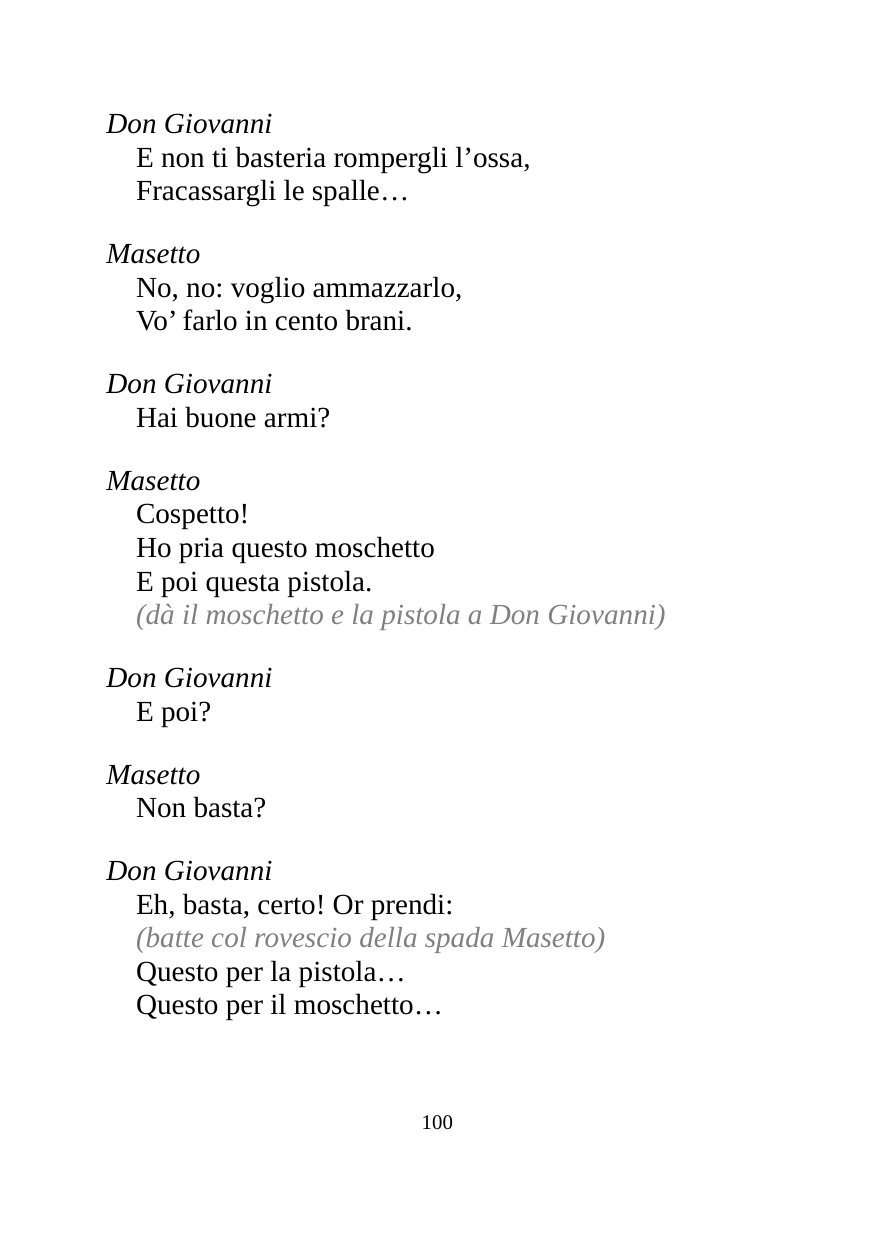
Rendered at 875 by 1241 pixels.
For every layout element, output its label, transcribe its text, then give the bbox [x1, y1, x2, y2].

text Eh, basta, certo! Or prendi: [136, 887, 768, 920]
text Don Giovanni [106, 853, 768, 887]
text (batte col rovescio della spada Masetto) [136, 920, 768, 954]
text Hai buone armi? [136, 400, 768, 433]
text Fracassargli le spalle… [136, 173, 768, 207]
text Questo per il moschetto… [136, 987, 768, 1021]
text E non ti basteria rompergli l’ossa, [136, 140, 768, 173]
text Questo per la pistola… [136, 954, 768, 987]
text Ho pria questo moschetto [136, 530, 768, 564]
text Cospetto! [136, 497, 768, 530]
text Masetto [106, 236, 768, 270]
text Don Giovanni [106, 366, 768, 400]
text Don Giovanni [106, 660, 768, 694]
text No, no: voglio ammazzarlo, [136, 270, 768, 303]
text (dà il moschetto e la pistola a Don Giovanni) [136, 597, 768, 631]
text Masetto [106, 757, 768, 790]
text Non basta? [136, 790, 768, 824]
text E poi? [136, 694, 768, 727]
text Don Giovanni [106, 106, 768, 140]
text E poi questa pistola. [136, 564, 768, 597]
text Masetto [106, 463, 768, 497]
text Vo’ farlo in cento brani. [136, 303, 768, 337]
